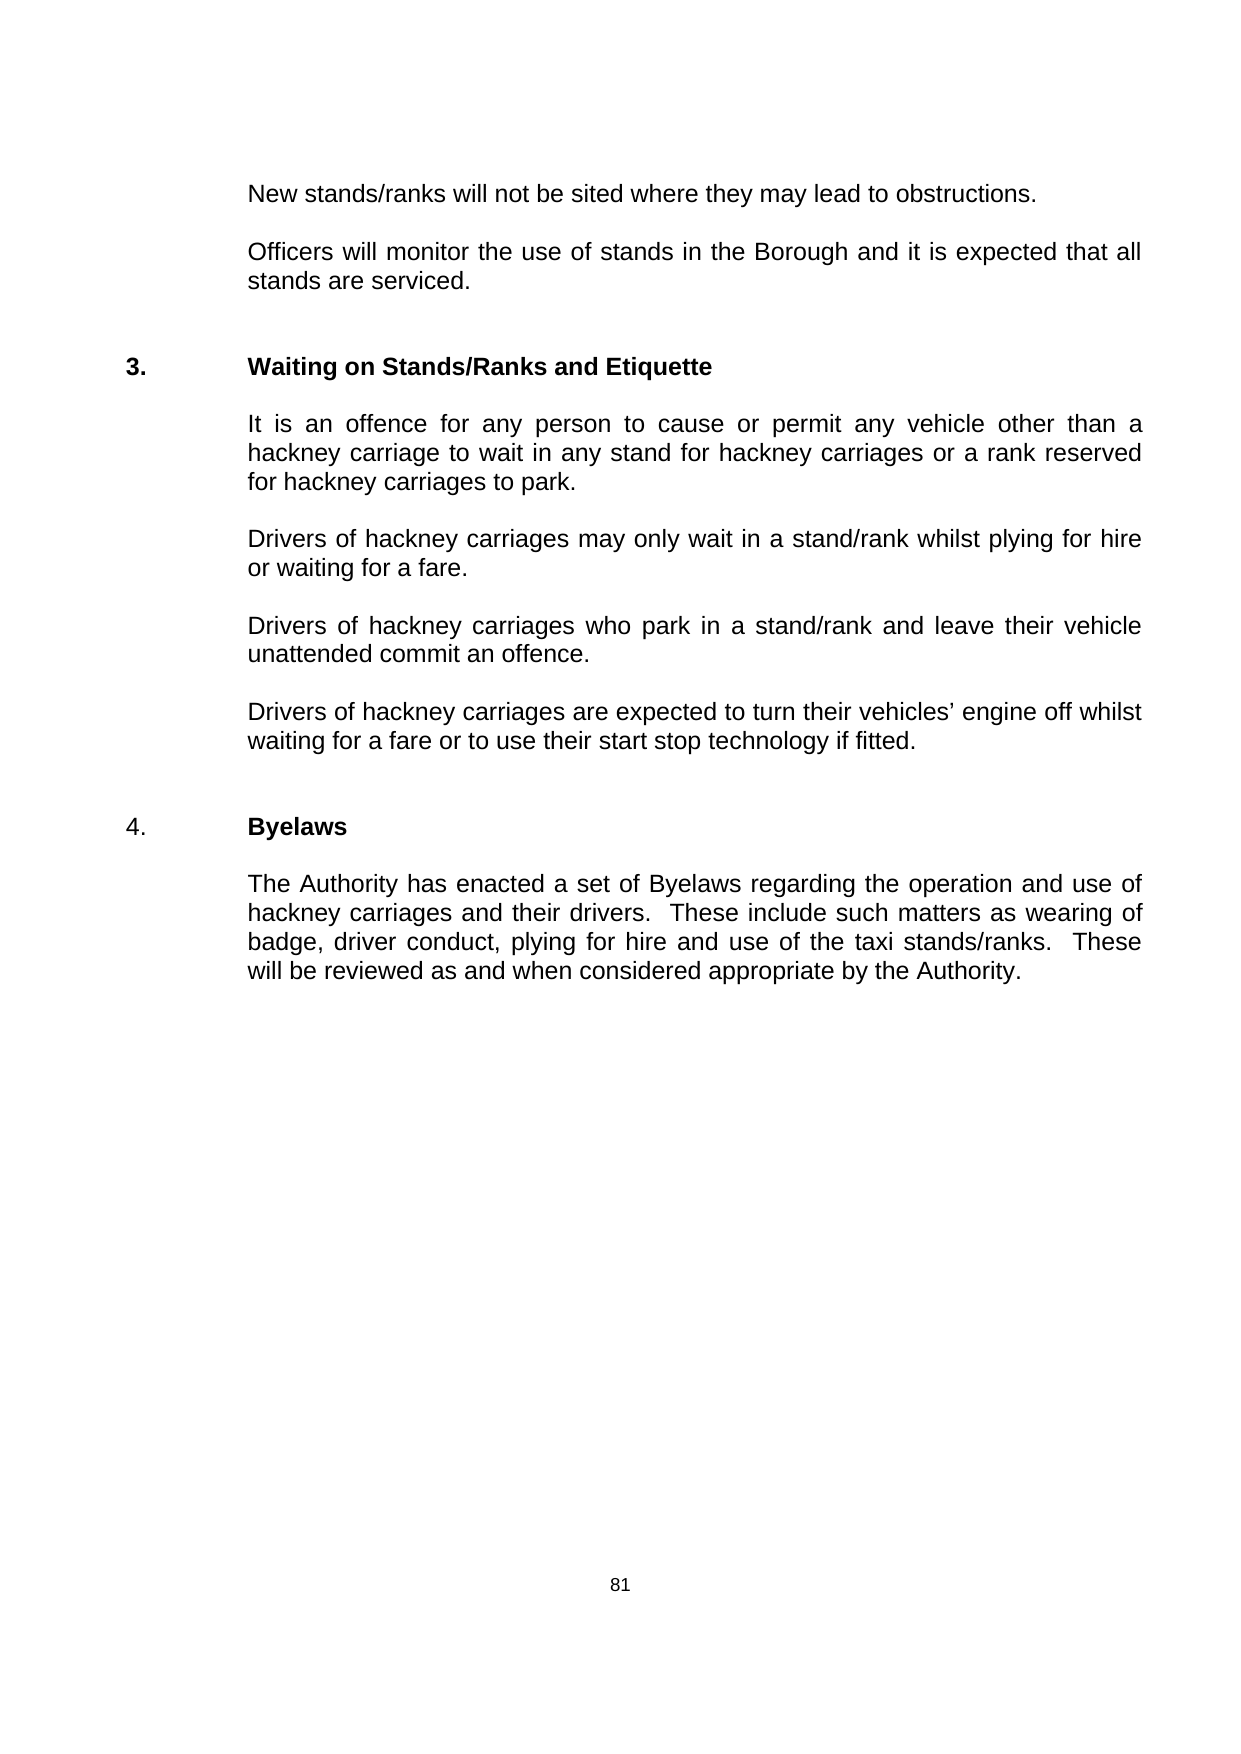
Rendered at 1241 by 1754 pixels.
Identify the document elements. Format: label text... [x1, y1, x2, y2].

table_cell Byelaws [236, 812, 1155, 841]
table_cell Drivers of hackney carriages may only wait in a stand/rank whilst plying for hire or waiting for a fare. [236, 525, 1155, 582]
table_cell [114, 611, 236, 783]
table_cell [114, 410, 236, 496]
table_cell The Authority has enacted a set of Byelaws regarding the operation and use of hackney carriages and their drivers. These include such matters as wearing of badge, driver conduct, plying for hire and use of the taxi stands/ranks. These will be reviewed as and when considered appropriate by the Authority. [236, 870, 1155, 984]
table_cell [236, 323, 1155, 352]
table_cell [114, 841, 236, 869]
table_cell [114, 208, 236, 323]
table_cell [236, 841, 1155, 869]
table_cell It is an offence for any person to cause or permit any vehicle other than a hackney carriage to wait in any stand for hackney carriages or a rank reserved for hackney carriages to park. [236, 410, 1155, 496]
table_cell [114, 783, 236, 812]
table_cell 4. [114, 812, 236, 841]
table_cell [236, 582, 1155, 611]
table_cell [114, 582, 236, 611]
table_cell [236, 783, 1155, 812]
table_cell [114, 323, 236, 352]
table_cell [114, 525, 236, 582]
table_cell [236, 381, 1155, 409]
table_cell Drivers of hackney carriages who park in a stand/rank and leave their vehicle unattended commit an offence. Drivers of hackney carriages are expected to turn their vehicles’ engine off whilst waiting for a fare or to use their start stop technology if fitted. [236, 611, 1155, 783]
table_cell [114, 381, 236, 409]
table_cell [236, 496, 1155, 524]
table_cell [114, 180, 236, 208]
table_cell [114, 870, 236, 984]
table_cell New stands/ranks will not be sited where they may lead to obstructions. [236, 180, 1155, 208]
table_cell [114, 496, 236, 524]
table_cell Waiting on Stands/Ranks and Etiquette [236, 352, 1155, 381]
table_cell Officers will monitor the use of stands in the Borough and it is expected that all stands are serviced. [236, 208, 1155, 323]
table_cell 3. [114, 352, 236, 381]
